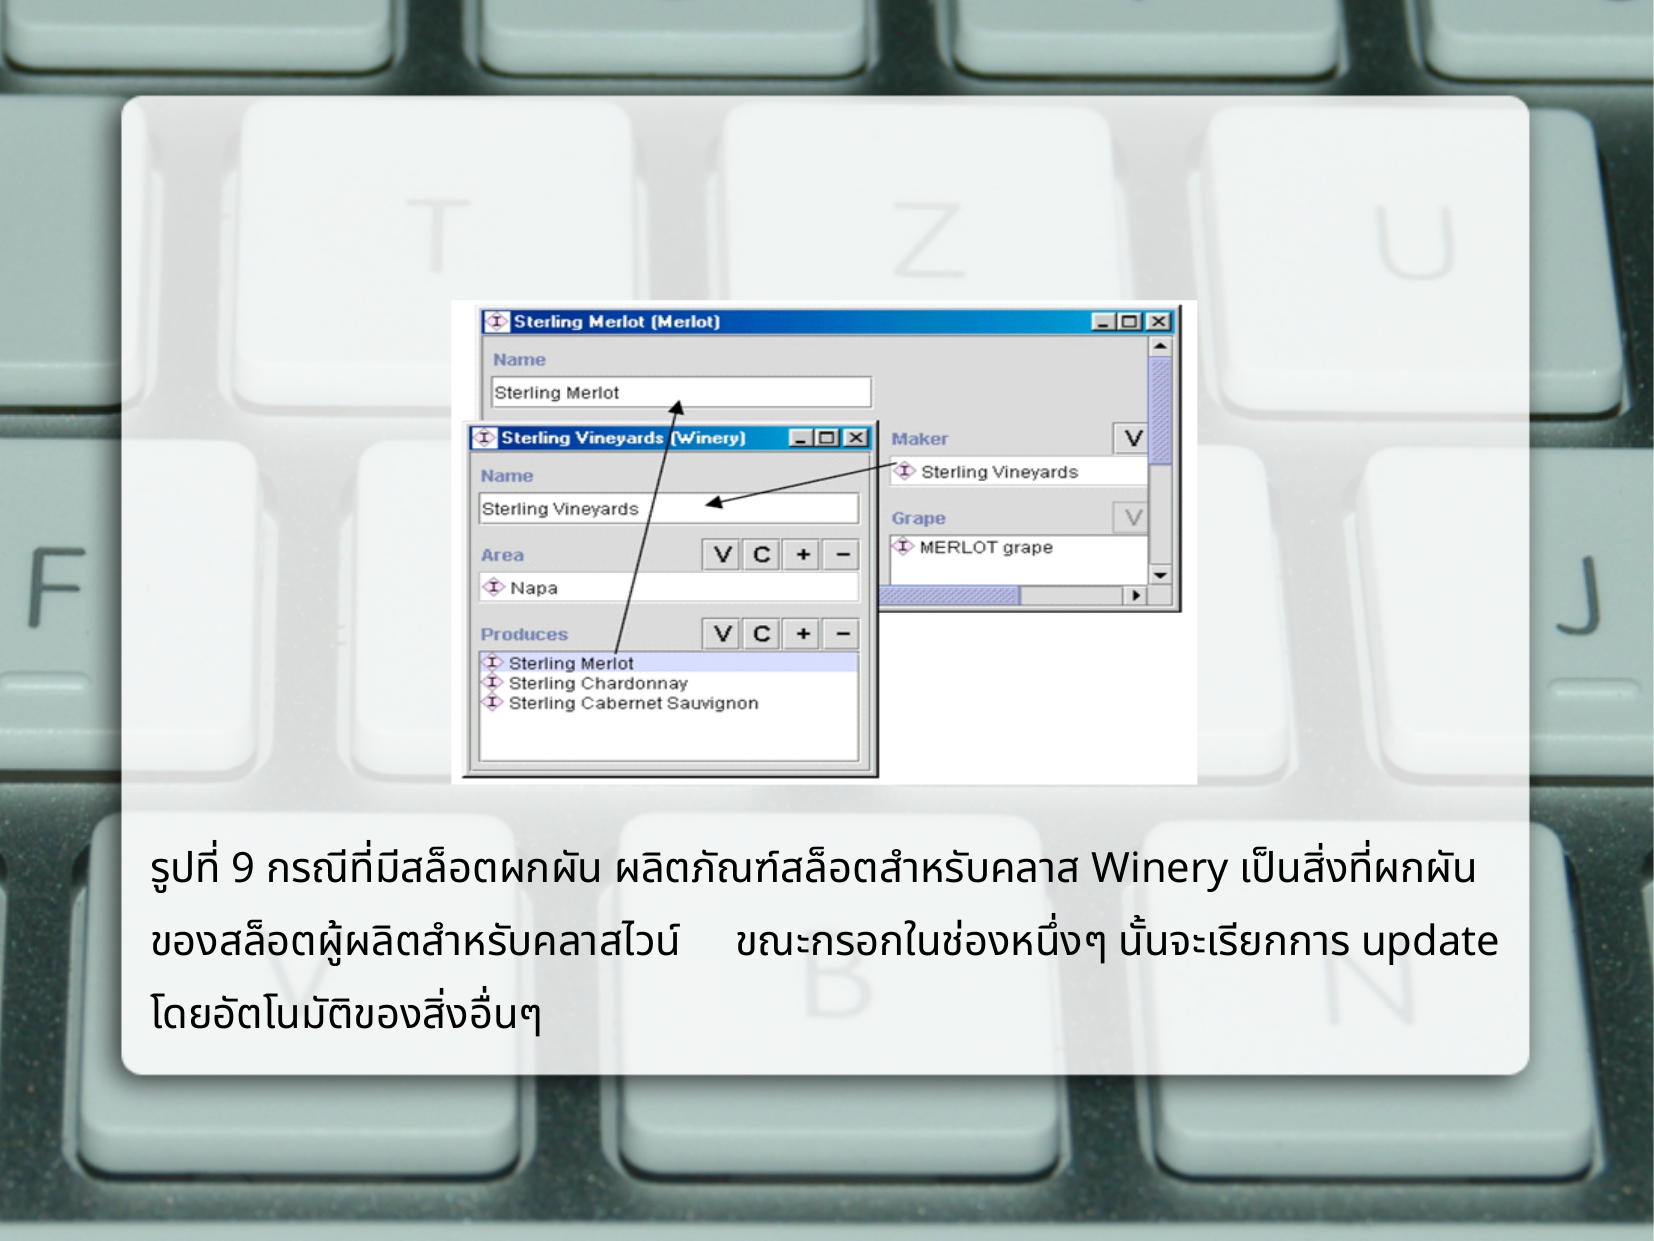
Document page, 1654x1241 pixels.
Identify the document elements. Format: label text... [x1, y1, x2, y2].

picture [0, 0, 1654, 1241]
subtitle รูปที่ 9 กรณีที่มีสล็อตผกผัน ผลิตภัณฑ์สล็อตสำหรับคลาส Winery เป็นสิ่งที่ผกผันของสล็อตผู้ผลิตสำหรับคลาสไวน์ ขณะกรอกในช่องหนึ่งๆ นั้นจะเรียกการ update โดยอัตโนมัติของสิ่งอื่นๆ [150, 825, 1509, 1051]
